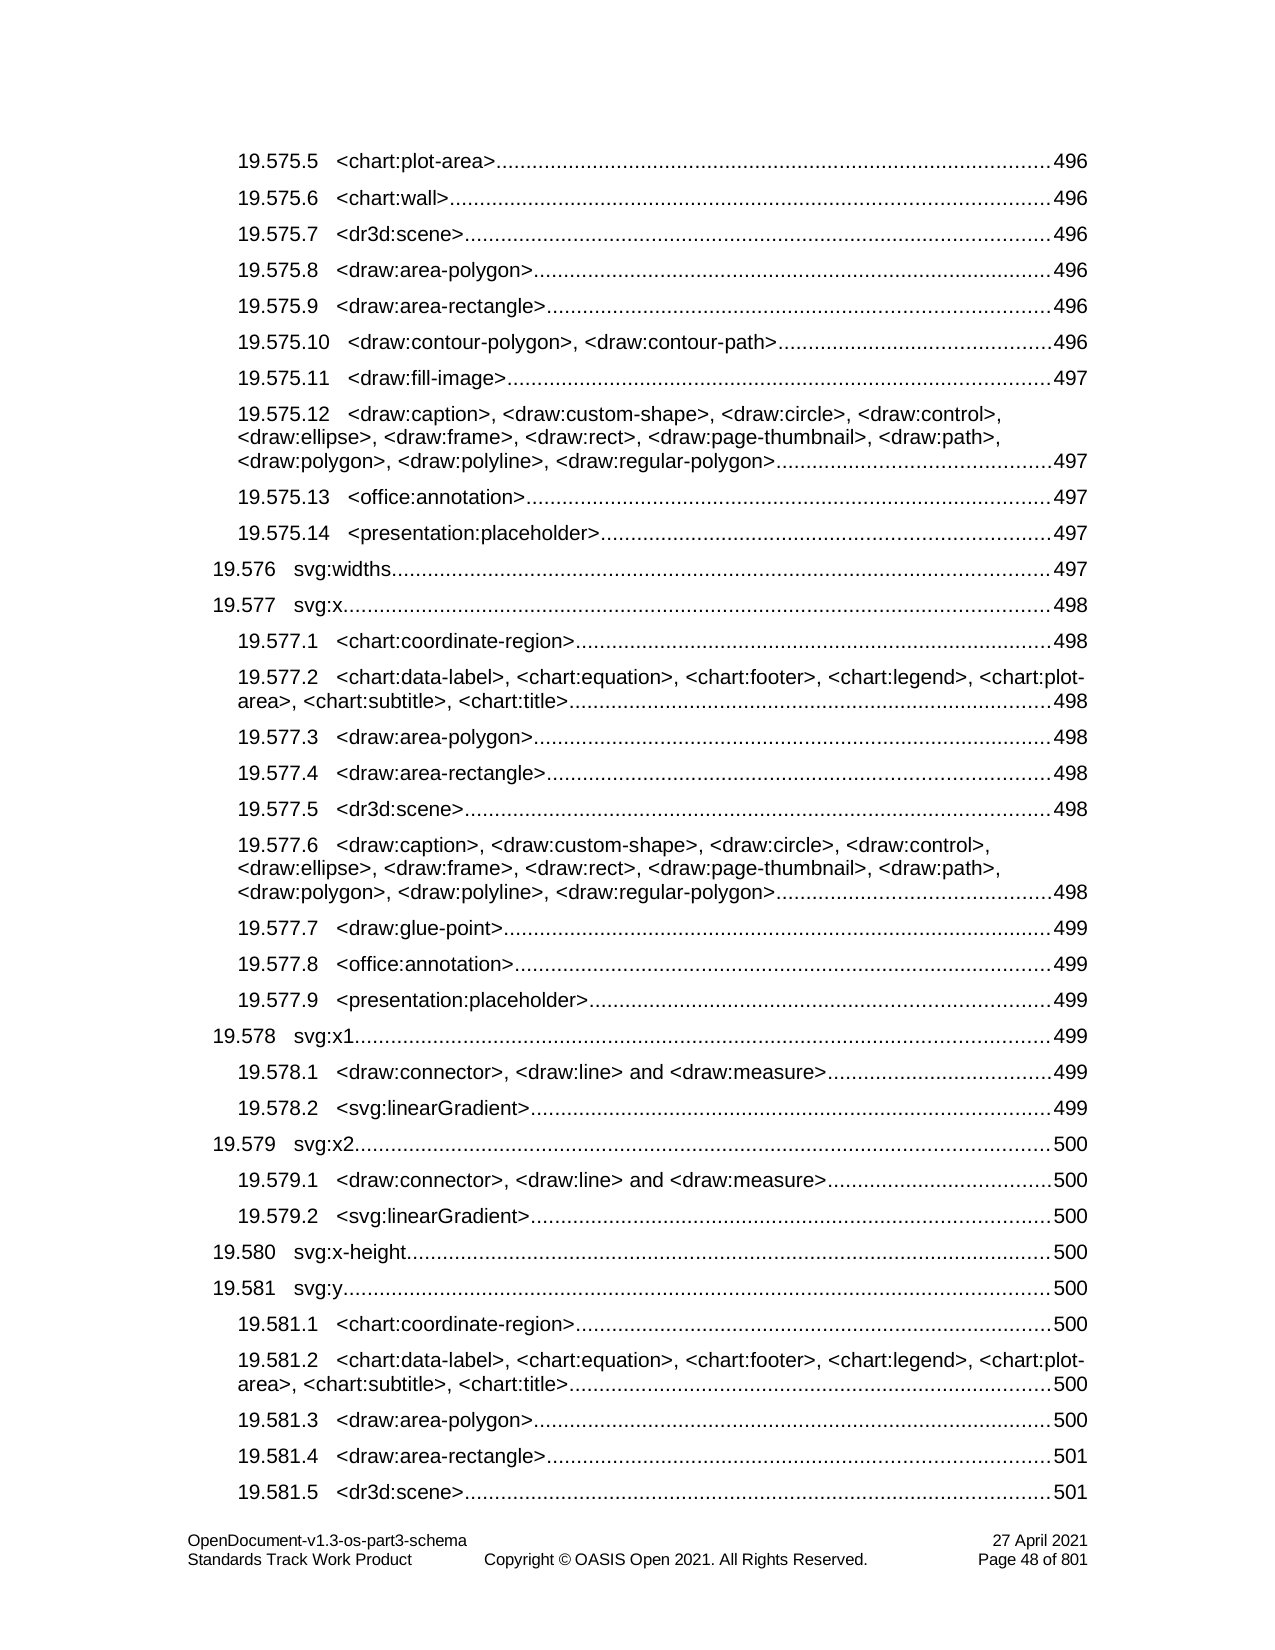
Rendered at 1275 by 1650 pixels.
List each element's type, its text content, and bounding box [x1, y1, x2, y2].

text 19.575.5 <chart:plot-area> 496 [237, 150, 1088, 173]
text 19.575.12 <draw:caption>, <draw:custom-shape>, <draw:circle>, <draw:control>, <draw:ellipse>, <draw:frame>, <draw:rect>, <draw:page-thumbnail>, <draw:path>, <draw:polygon>, <draw:polyline>, <draw:regular-polygon> 497 [237, 402, 1088, 473]
text 19.577.4 <draw:area-rectangle> 498 [237, 761, 1088, 785]
text 19.577 svg:x 498 [212, 593, 1088, 617]
text 19.577.9 <presentation:placeholder> 499 [237, 988, 1088, 1012]
text 19.575.14 <presentation:placeholder> 497 [237, 521, 1088, 545]
text 19.577.5 <dr3d:scene> 498 [237, 797, 1088, 821]
text 19.578.2 <svg:linearGradient> 499 [237, 1097, 1088, 1120]
text 19.581.3 <draw:area-polygon> 500 [237, 1408, 1088, 1432]
text 19.577.8 <office:annotation> 499 [237, 952, 1088, 976]
text 19.581.5 <dr3d:scene> 501 [237, 1481, 1088, 1504]
text 19.575.11 <draw:fill-image> 497 [237, 366, 1088, 390]
text 19.575.7 <dr3d:scene> 496 [237, 222, 1088, 246]
text 19.575.10 <draw:contour-polygon>, <draw:contour-path> 496 [237, 330, 1088, 354]
text 19.578 svg:x1 499 [212, 1024, 1088, 1048]
text 19.581.4 <draw:area-rectangle> 501 [237, 1444, 1088, 1468]
text 19.577.1 <chart:coordinate-region> 498 [237, 629, 1088, 653]
text 19.575.8 <draw:area-polygon> 496 [237, 258, 1088, 282]
text 19.577.2 <chart:data-label>, <chart:equation>, <chart:footer>, <chart:legend>, <chart:plot-area>, <chart:subtitle>, <chart:title> 498 [237, 666, 1088, 713]
text 19.576 svg:widths 497 [212, 557, 1088, 581]
text 19.579.1 <draw:connector>, <draw:line> and <draw:measure> 500 [237, 1169, 1088, 1192]
text 19.579 svg:x2 500 [212, 1133, 1088, 1156]
text 19.575.6 <chart:wall> 496 [237, 186, 1088, 209]
text 19.580 svg:x-height 500 [212, 1241, 1088, 1264]
text 19.581.2 <chart:data-label>, <chart:equation>, <chart:footer>, <chart:legend>, <chart:plot-area>, <chart:subtitle>, <chart:title> 500 [237, 1349, 1088, 1396]
text 19.578.1 <draw:connector>, <draw:line> and <draw:measure> 499 [237, 1061, 1088, 1084]
text 19.577.3 <draw:area-polygon> 498 [237, 725, 1088, 749]
text 19.575.13 <office:annotation> 497 [237, 485, 1088, 509]
text 19.581.1 <chart:coordinate-region> 500 [237, 1313, 1088, 1336]
text 19.577.6 <draw:caption>, <draw:custom-shape>, <draw:circle>, <draw:control>, <draw:ellipse>, <draw:frame>, <draw:rect>, <draw:page-thumbnail>, <draw:path>, <draw:polygon>, <draw:polyline>, <draw:regular-polygon> 498 [237, 833, 1088, 904]
text 19.575.9 <draw:area-rectangle> 496 [237, 294, 1088, 318]
text 19.577.7 <draw:glue-point> 499 [237, 916, 1088, 940]
text 19.579.2 <svg:linearGradient> 500 [237, 1205, 1088, 1228]
text 19.581 svg:y 500 [212, 1277, 1088, 1300]
